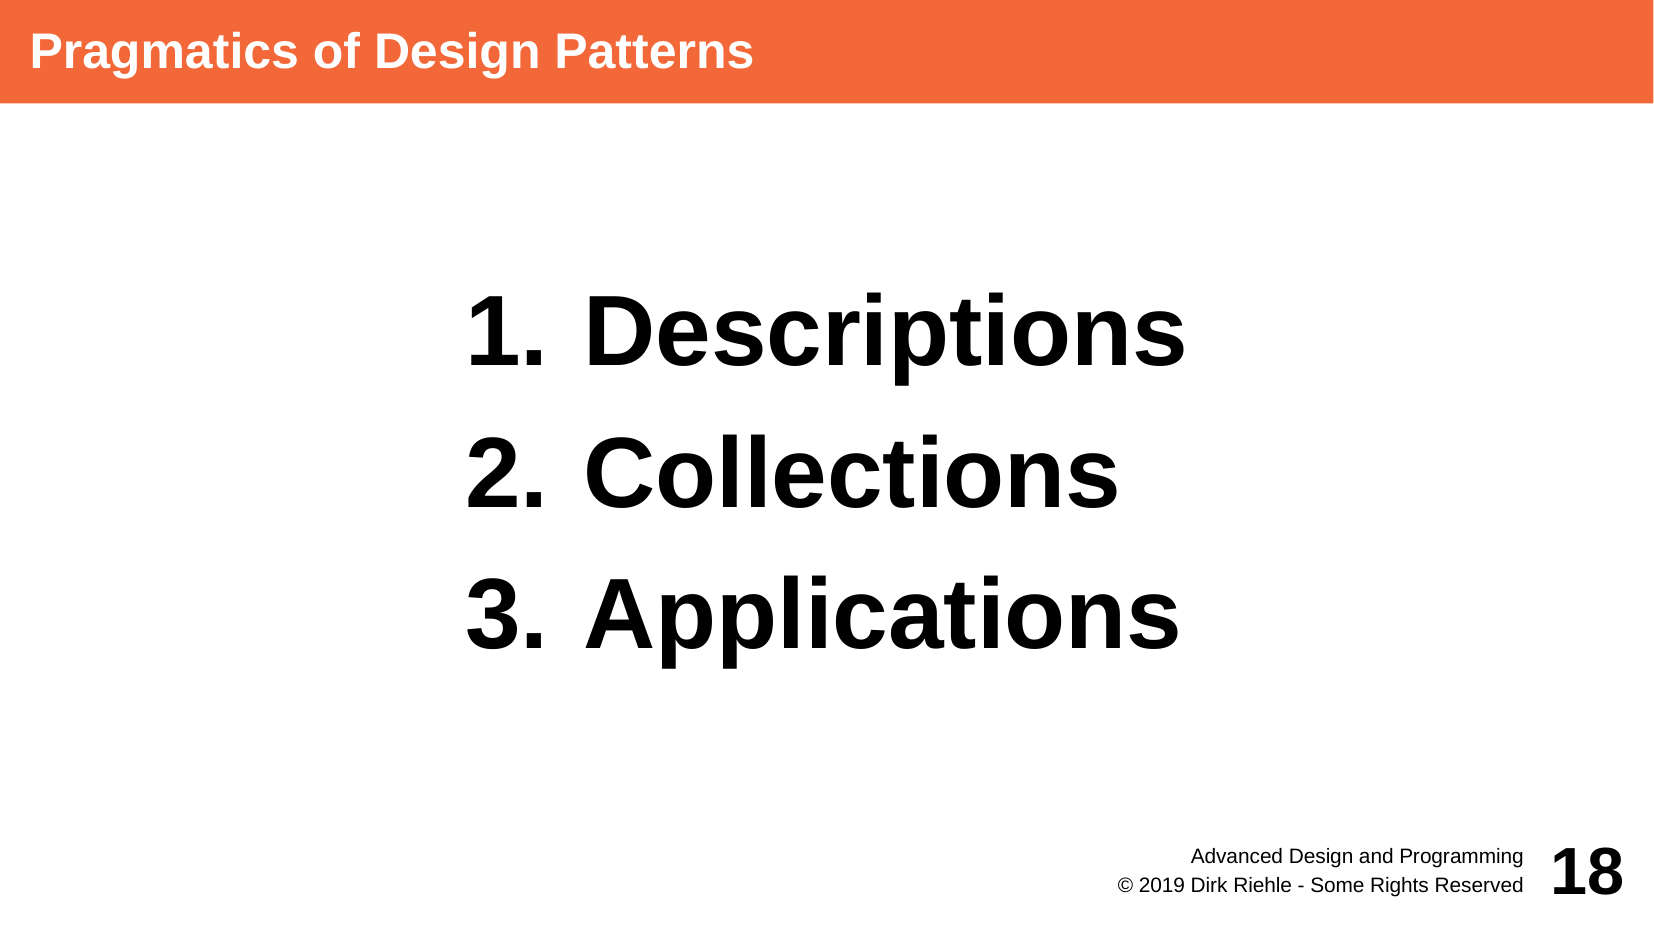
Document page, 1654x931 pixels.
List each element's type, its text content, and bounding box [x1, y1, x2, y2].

subtitle Descriptions Collections Applications [29, 132, 1625, 813]
title Pragmatics of Design Patterns [0, 0, 1654, 104]
